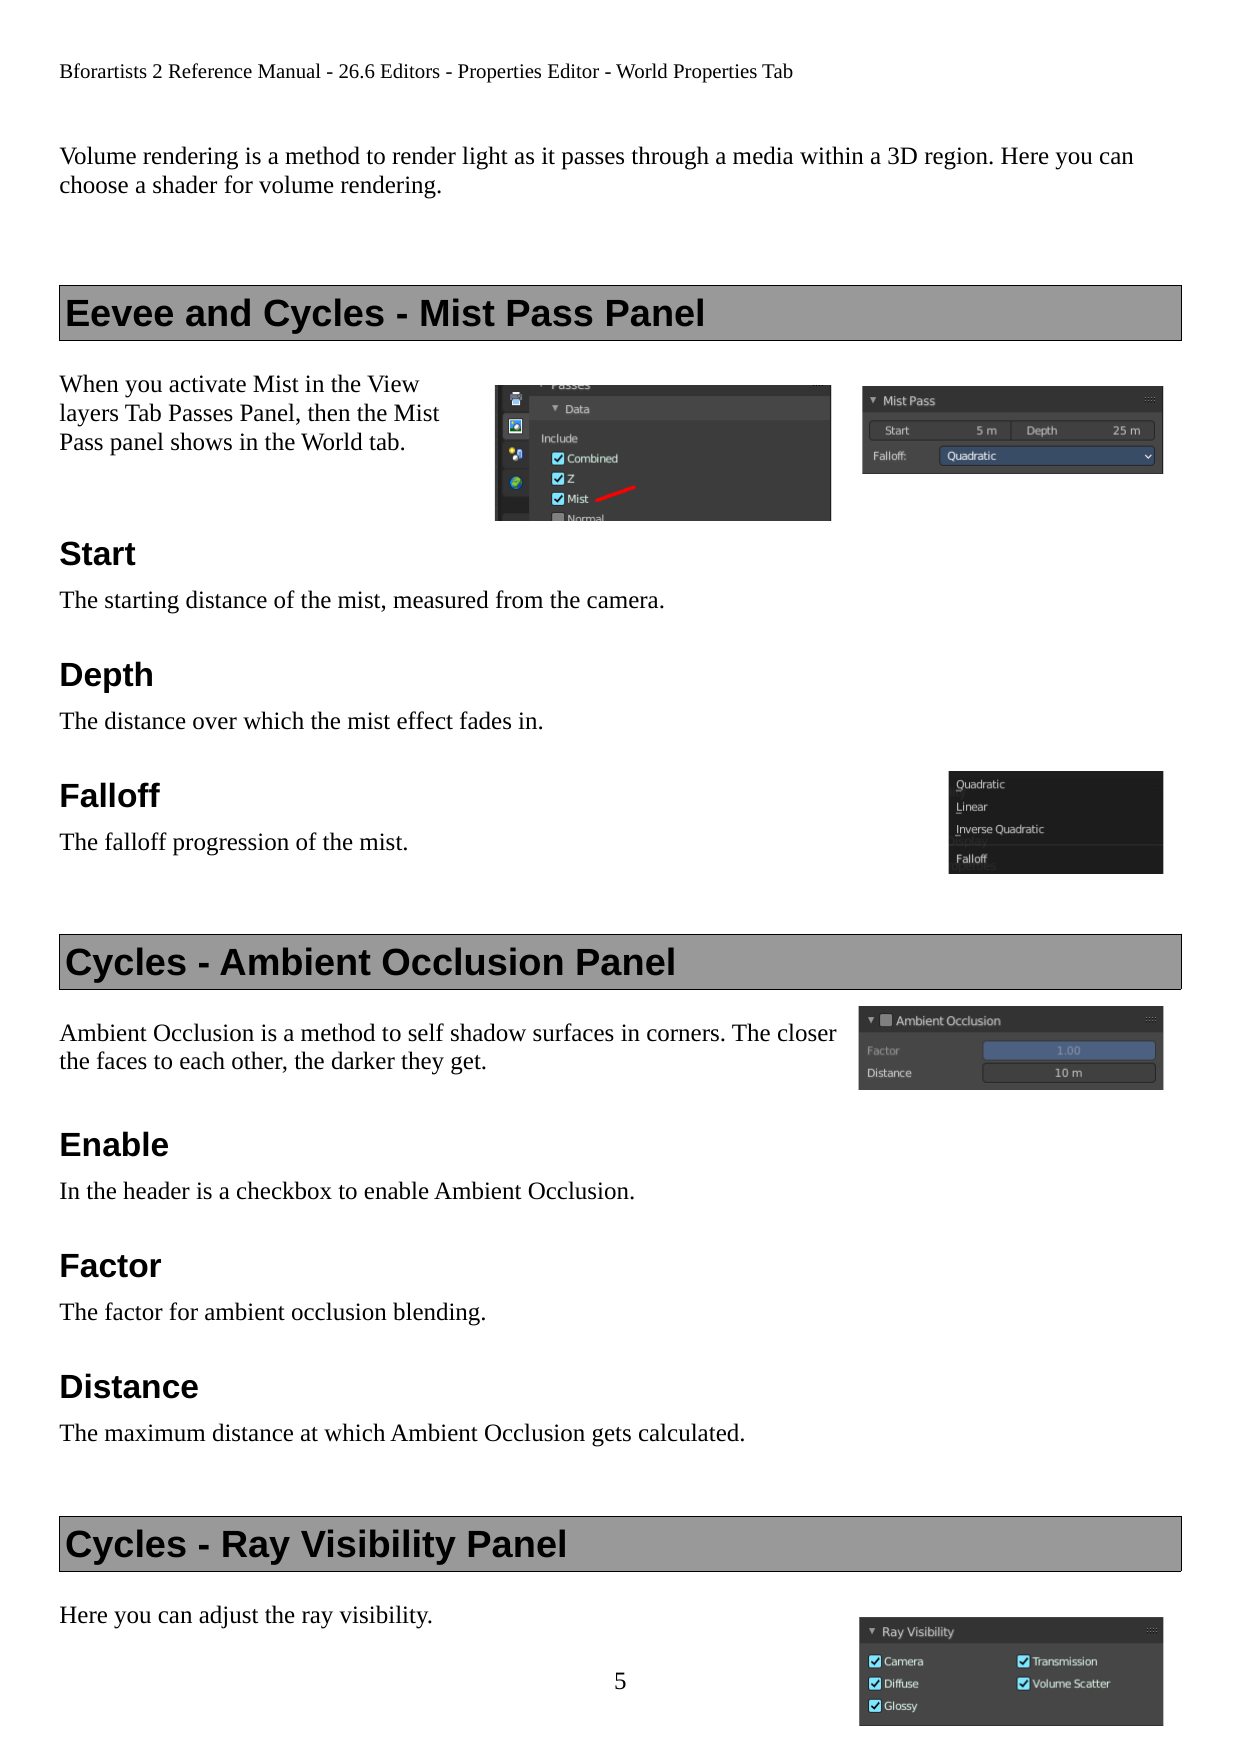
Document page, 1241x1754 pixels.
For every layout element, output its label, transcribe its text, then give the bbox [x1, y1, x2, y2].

picture [859, 1617, 1164, 1726]
table_header Eevee and Cycles - Mist Pass Panel [60, 286, 1181, 340]
text The factor for ambient occlusion blending. [59, 1297, 1181, 1326]
picture [494, 385, 832, 521]
text The starting distance of the mist, measured from the camera. [59, 585, 1181, 614]
subtitle Enable [59, 1125, 1181, 1163]
picture [862, 386, 1164, 474]
subtitle Falloff [59, 776, 948, 814]
text In the header is a checkbox to enable Ambient Occlusion. [59, 1176, 1181, 1204]
text The maximum distance at which Ambient Occlusion gets calculated. [59, 1418, 1181, 1447]
text When you activate Mist in the View layers Tab Passes Panel, then the Mist Pass panel shows in the World tab. [59, 369, 1181, 455]
subtitle Start [59, 534, 1181, 572]
subtitle Depth [59, 655, 1181, 693]
table_header Cycles - Ambient Occlusion Panel [60, 935, 1181, 989]
subtitle Distance [59, 1367, 1181, 1405]
text Ambient Occlusion is a method to self shadow surfaces in corners. The closer the faces to each other, the darker they get. [59, 1018, 858, 1075]
subtitle [1164, 776, 1181, 814]
table_header Cycles - Ray Visibility Panel [60, 1517, 1181, 1571]
picture [858, 1006, 1164, 1090]
text Here you can adjust the ray visibility. [59, 1600, 1181, 1629]
picture [948, 771, 1164, 874]
text The distance over which the mist effect fades in. [59, 706, 1181, 735]
text The falloff progression of the mist. [59, 827, 948, 856]
text Volume rendering is a method to render light as it passes through a media within a 3D region. Here you can choose a shader for volume rendering. [59, 141, 1181, 199]
subtitle Factor [59, 1246, 1181, 1284]
